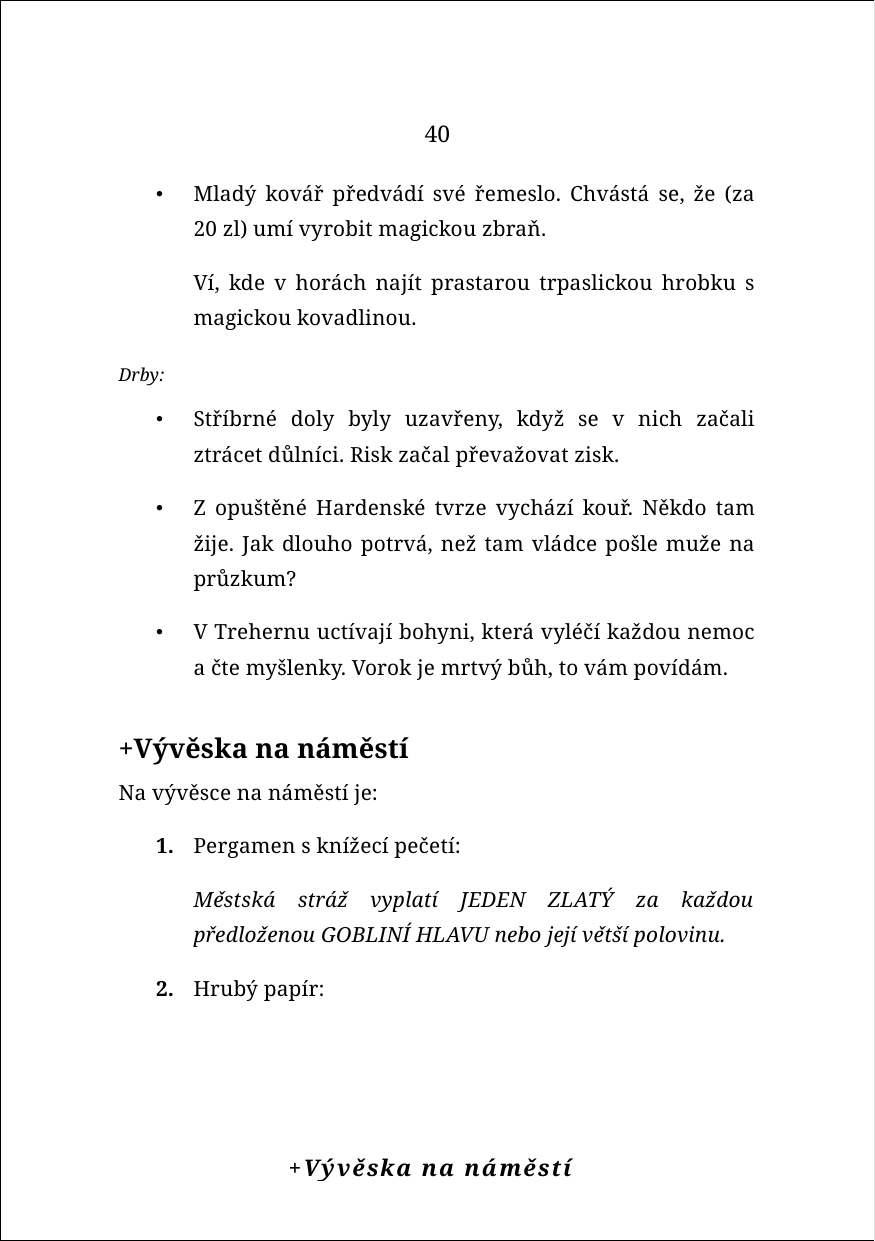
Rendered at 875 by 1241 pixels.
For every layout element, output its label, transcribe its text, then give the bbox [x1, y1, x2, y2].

list Stříbrné doly byly uzavřeny, když se v nich začali ztrácet důlníci. Risk začal převažovat zisk. [156, 404, 756, 468]
list Městská stráž vyplatí JEDEN ZLATÝ za každou předloženou GOBLINÍ HLAVU nebo její větší polovinu. [156, 885, 756, 949]
list Z opuštěné Hardenské tvrze vychází kouř. Někdo tam žije. Jak dlouho potrvá, než tam vládce pošle muže na průzkum? [156, 493, 756, 593]
list Pergamen s knížecí pečetí: [156, 832, 756, 860]
list V Trehernu uctívají bohyni, která vyléčí každou nemoc a čte myšlenky. Vorok je mrtvý bůh, to vám povídám. [156, 617, 756, 681]
list Ví, kde v horách najít prastarou trpaslickou hrobku s magickou kovadlinou. [156, 268, 756, 332]
list Hrubý papír: [156, 974, 756, 1002]
text Na vývěsce na náměstí je: [118, 778, 756, 807]
list Mladý kovář předvádí své řemeslo. Chvástá se, že (za 20 zl) umí vyrobit magickou zbraň. [156, 179, 756, 243]
text Drby: [118, 362, 756, 387]
subtitle +Vývěska na náměstí [118, 730, 756, 767]
